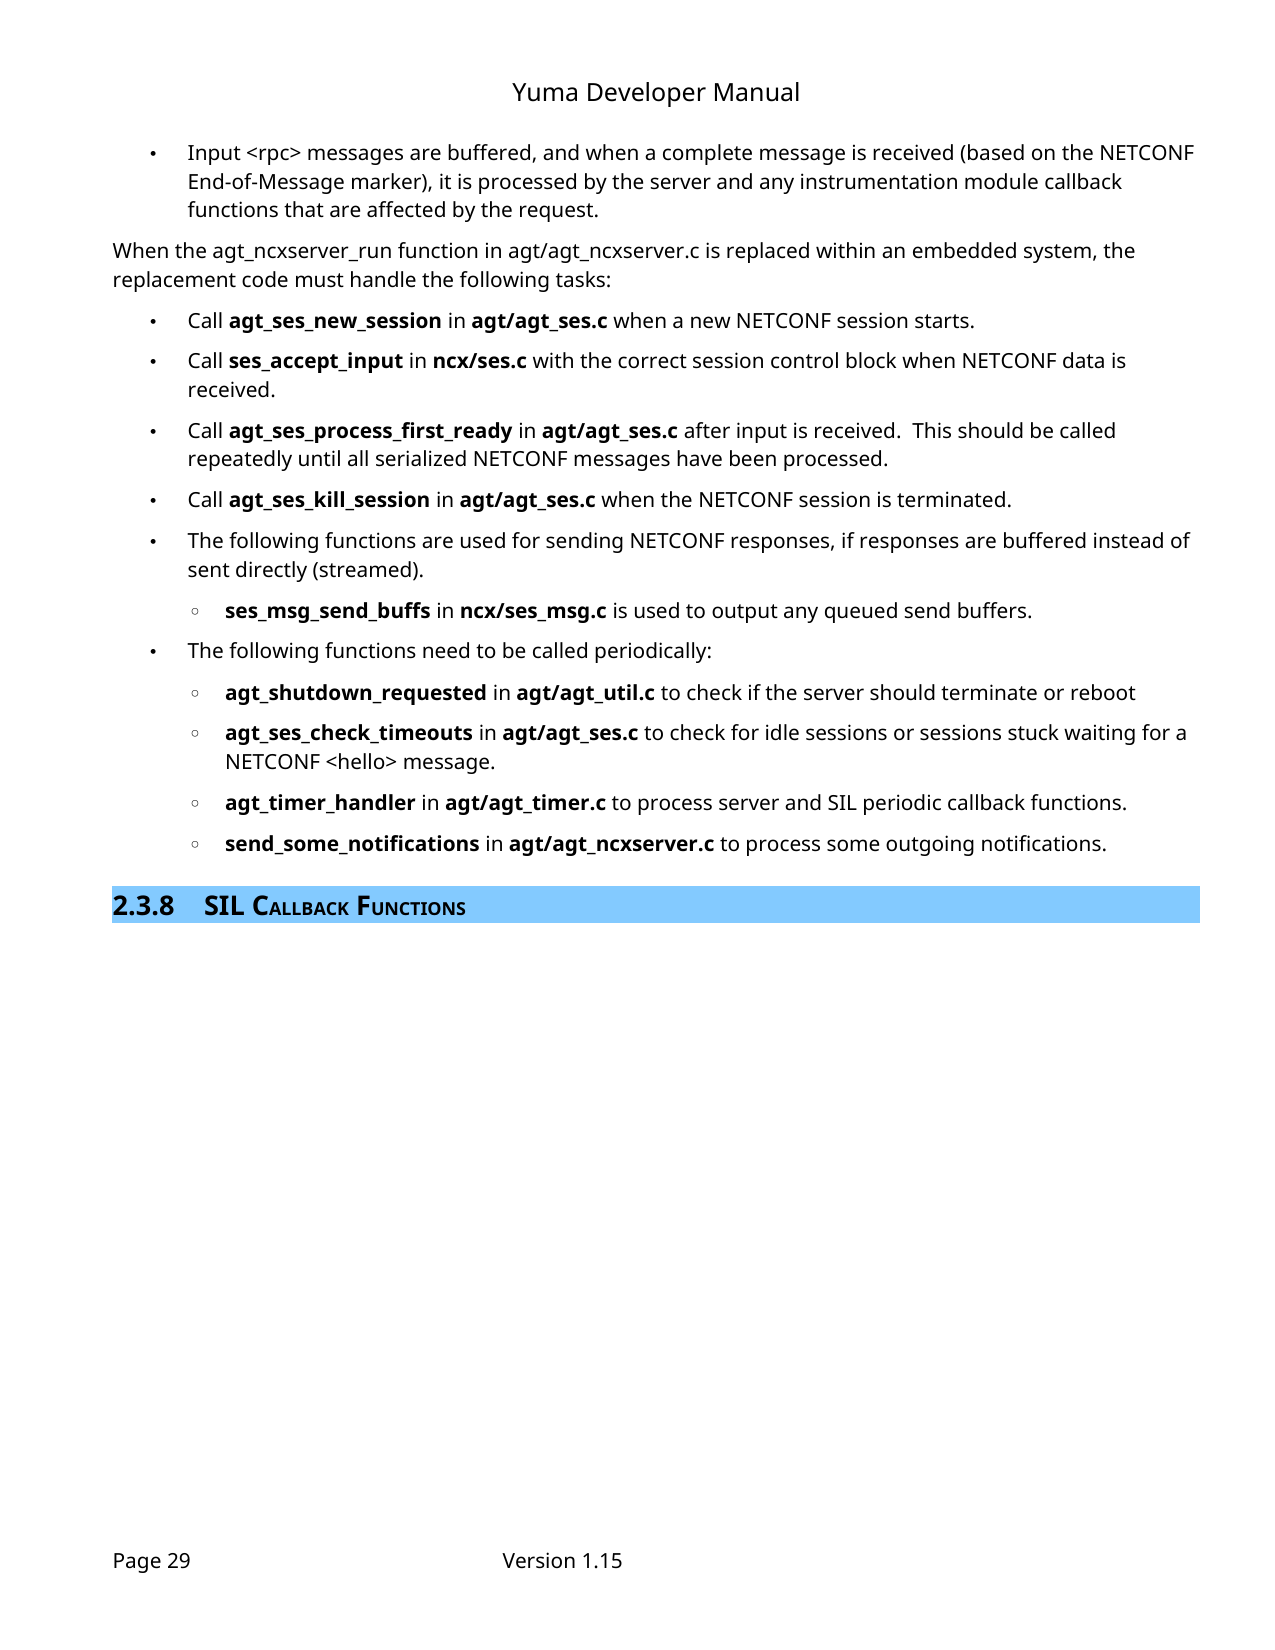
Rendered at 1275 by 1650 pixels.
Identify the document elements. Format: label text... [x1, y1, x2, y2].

list send_some_notifications in agt/agt_ncxserver.c to process some outgoing notifications. [187, 829, 1200, 857]
list Call agt_ses_new_session in agt/agt_ses.c when a new NETCONF session starts. [150, 306, 1200, 334]
list agt_shutdown_requested in agt/agt_util.c to check if the server should terminate or reboot [187, 678, 1200, 706]
list Call agt_ses_kill_session in agt/agt_ses.c when the NETCONF session is terminated. [150, 485, 1200, 514]
list The following functions are used for sending NETCONF responses, if responses are buffered instead of sent directly (streamed). [150, 526, 1200, 583]
list agt_ses_check_timeouts in agt/agt_ses.c to check for idle sessions or sessions stuck waiting for a NETCONF <hello> message. [187, 718, 1200, 775]
subtitle SIL Callback Functions [112, 886, 1200, 923]
list ses_msg_send_buffs in ncx/ses_msg.c is used to output any queued send buffers. [187, 596, 1200, 624]
list The following functions need to be called periodically: [150, 637, 1200, 665]
text When the agt_ncxserver_run function in agt/agt_ncxserver.c is replaced within an embedded system, the replacement code must handle the following tasks: [112, 236, 1200, 293]
list agt_timer_handler in agt/agt_timer.c to process server and SIL periodic callback functions. [187, 788, 1200, 816]
list Call ses_accept_input in ncx/ses.c with the correct session control block when NETCONF data is received. [150, 347, 1200, 403]
list Input <rpc> messages are buffered, and when a complete message is received (based on the NETCONF End-of-Message marker), it is processed by the server and any instrumentation module callback functions that are affected by the request. [150, 138, 1200, 224]
list Call agt_ses_process_first_ready in agt/agt_ses.c after input is received. This should be called repeatedly until all serialized NETCONF messages have been processed. [150, 416, 1200, 473]
